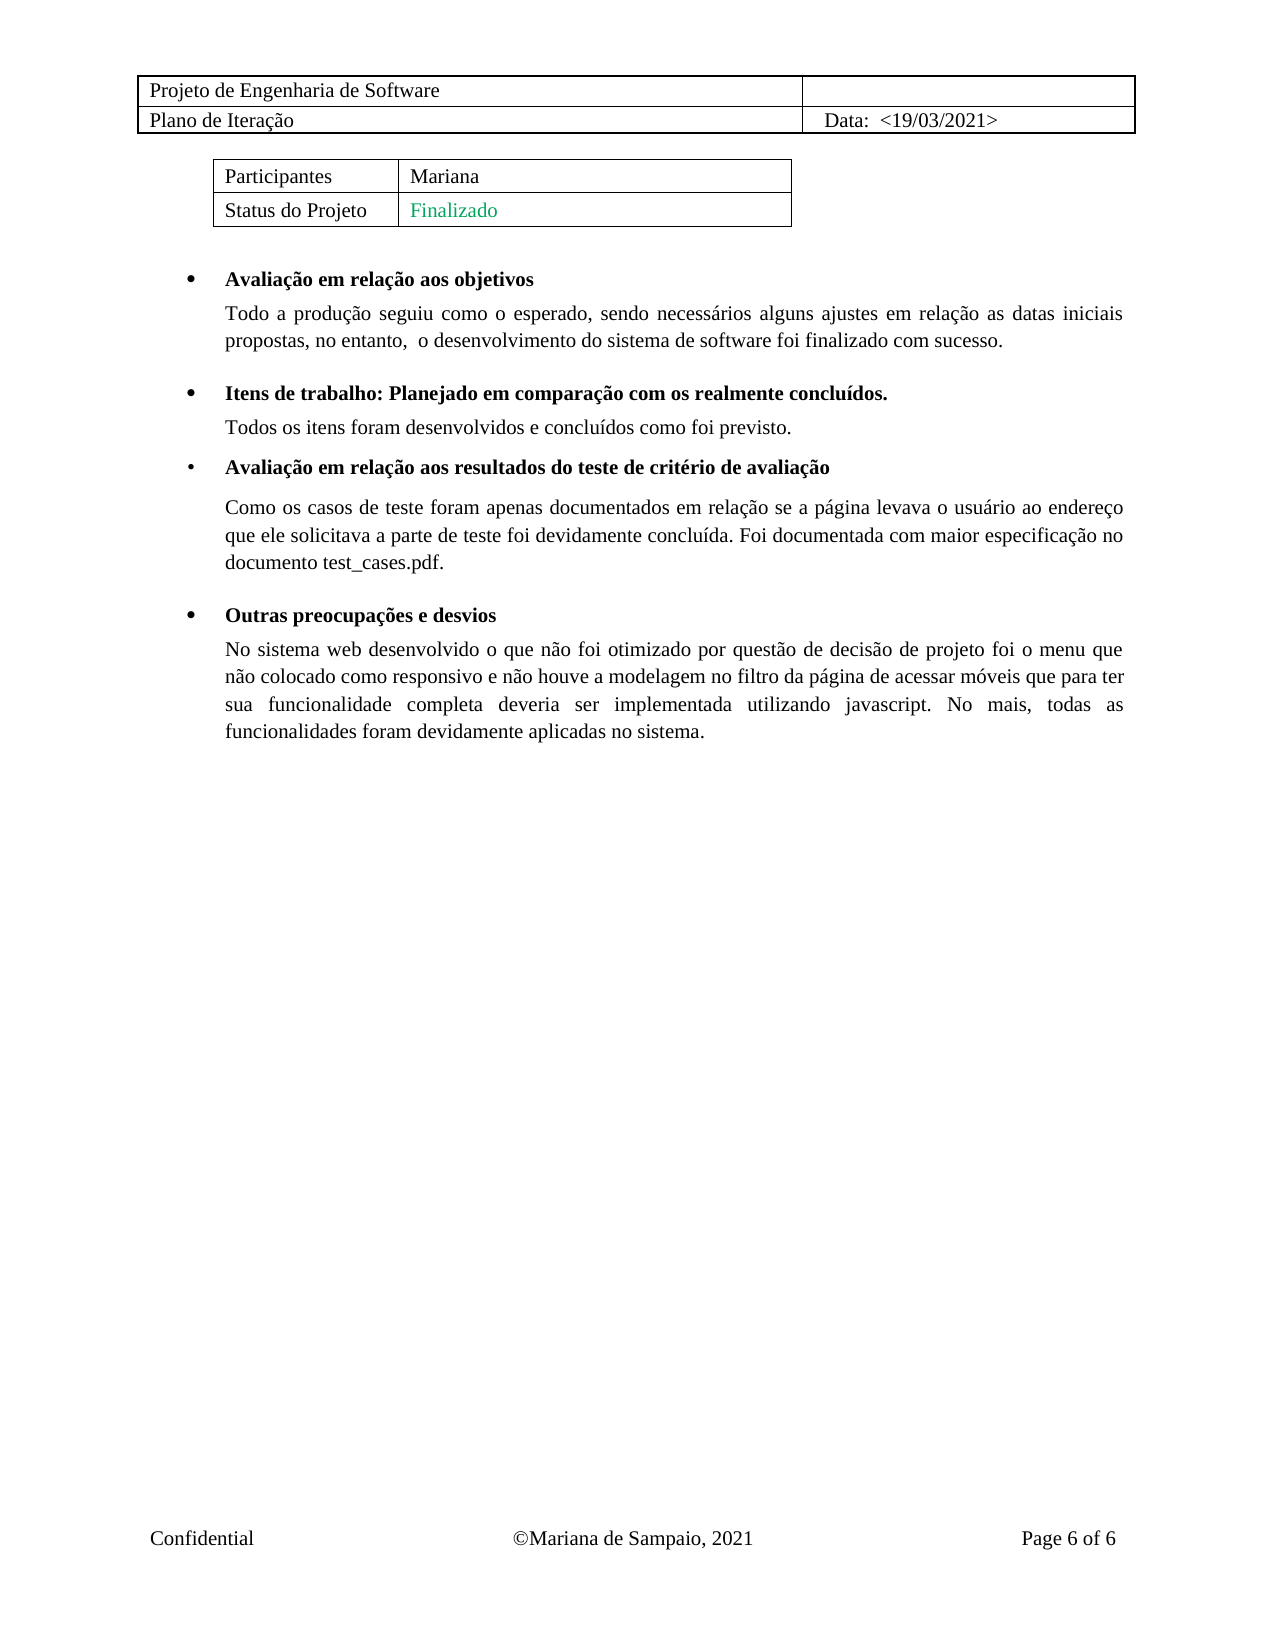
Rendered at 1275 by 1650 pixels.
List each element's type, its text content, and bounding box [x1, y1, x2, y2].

table_cell Participantes [214, 160, 398, 192]
table_cell Status do Projeto [214, 193, 398, 226]
list Avaliação em relação aos resultados do teste de critério de avaliação [187, 455, 1125, 479]
table_cell Mariana [399, 160, 791, 192]
table_cell Finalizado [399, 193, 791, 226]
subtitle Outras preocupações e desvios [187, 603, 1125, 627]
list Todos os itens foram desenvolvidos e concluídos como foi previsto. [225, 415, 1125, 439]
list Todo a produção seguiu como o esperado, sendo necessários alguns ajustes em relação as datas iniciais propostas, no entanto, o desenvolvimento do sistema de software foi finalizado com sucesso. [225, 301, 1125, 352]
list Como os casos de teste foram apenas documentados em relação se a página levava o usuário ao endereço que ele solicitava a parte de teste foi devidamente concluída. Foi documentada com maior especificação no documento test_cases.pdf. [225, 495, 1125, 574]
subtitle Itens de trabalho: Planejado em comparação com os realmente concluídos. [187, 381, 1125, 405]
list No sistema web desenvolvido o que não foi otimizado por questão de decisão de projeto foi o menu que não colocado como responsivo e não houve a modelagem no filtro da página de acessar móveis que para ter sua funcionalidade completa deveria ser implementada utilizando javascript. No mais, todas as funcionalidades foram devidamente aplicadas no sistema. [225, 637, 1125, 743]
subtitle Avaliação em relação aos objetivos [187, 267, 1125, 291]
